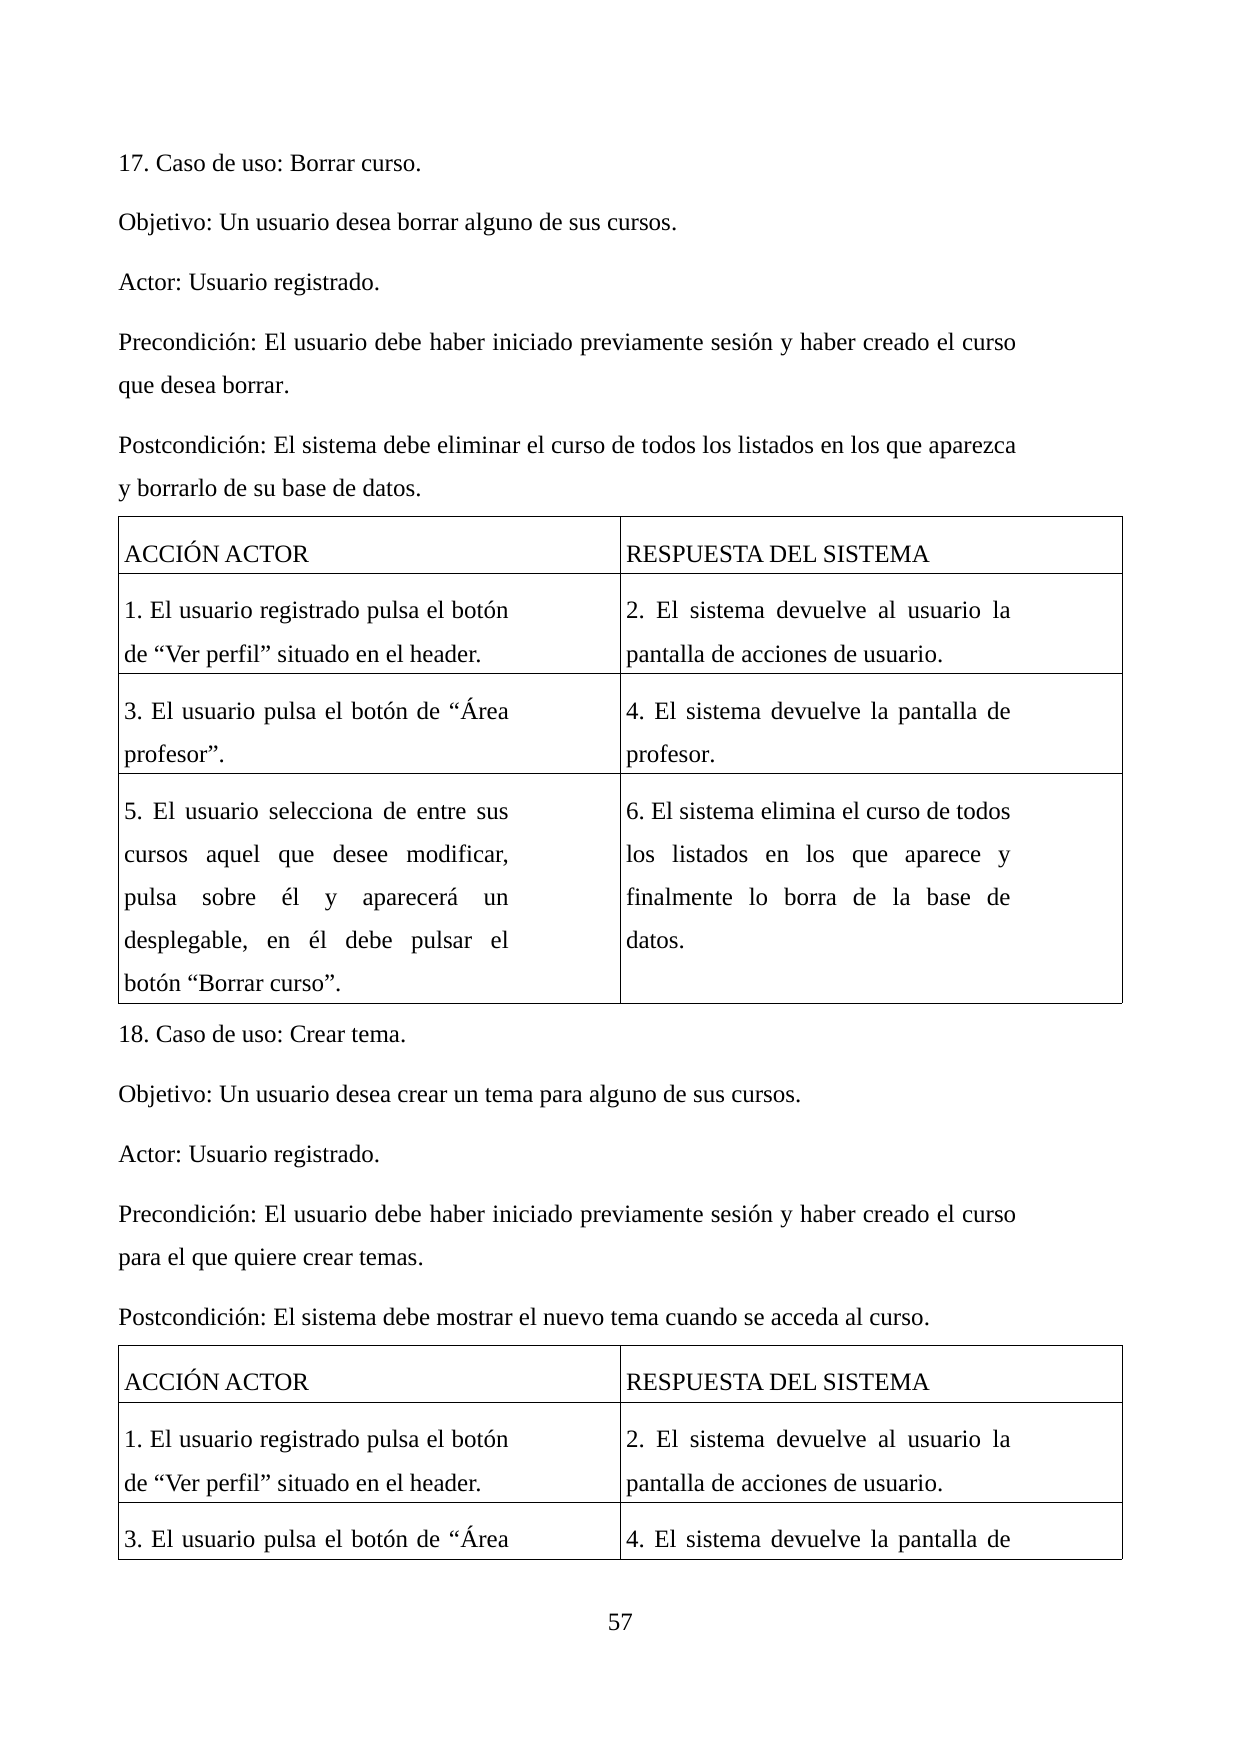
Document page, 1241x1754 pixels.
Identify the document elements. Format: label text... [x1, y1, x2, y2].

table_cell 3. El usuario pulsa el botón de “Área [119, 1503, 620, 1559]
table_cell 2. El sistema devuelve al usuario la pantalla de acciones de usuario. [621, 1403, 1122, 1502]
text Precondición: El usuario debe haber iniciado previamente sesión y haber creado el curso que desea borrar. [118, 327, 1017, 399]
table_header RESPUESTA DEL SISTEMA [621, 1346, 1122, 1402]
text 17. Caso de uso: Borrar curso. [118, 148, 1017, 176]
text Postcondición: El sistema debe mostrar el nuevo tema cuando se acceda al curso. [118, 1302, 1017, 1331]
text Actor: Usuario registrado. [118, 1139, 1017, 1168]
text Objetivo: Un usuario desea borrar alguno de sus cursos. [118, 207, 1017, 236]
text 18. Caso de uso: Crear tema. [118, 1019, 1017, 1048]
table_cell 1. El usuario registrado pulsa el botón de “Ver perfil” situado en el header. [119, 574, 620, 673]
text Objetivo: Un usuario desea crear un tema para alguno de sus cursos. [118, 1079, 1017, 1108]
table_cell 3. El usuario pulsa el botón de “Área profesor”. [119, 674, 620, 773]
table_cell 1. El usuario registrado pulsa el botón de “Ver perfil” situado en el header. [119, 1403, 620, 1502]
table_cell 6. El sistema elimina el curso de todos los listados en los que aparece y finalmente lo borra de la base de datos. [621, 774, 1122, 1003]
text Precondición: El usuario debe haber iniciado previamente sesión y haber creado el curso para el que quiere crear temas. [118, 1199, 1017, 1271]
table_header RESPUESTA DEL SISTEMA [621, 517, 1122, 573]
table_cell 4. El sistema devuelve la pantalla de profesor. [621, 674, 1122, 773]
table_cell 5. El usuario selecciona de entre sus cursos aquel que desee modificar, pulsa sobre él y aparecerá un desplegable, en él debe pulsar el botón “Borrar curso”. [119, 774, 620, 1003]
table_header ACCIÓN ACTOR [119, 517, 620, 573]
text Postcondición: El sistema debe eliminar el curso de todos los listados en los que aparezca y borrarlo de su base de datos. [118, 430, 1017, 502]
table_header ACCIÓN ACTOR [119, 1346, 620, 1402]
table_cell 4. El sistema devuelve la pantalla de [621, 1503, 1122, 1559]
text Actor: Usuario registrado. [118, 267, 1017, 296]
table_cell 2. El sistema devuelve al usuario la pantalla de acciones de usuario. [621, 574, 1122, 673]
